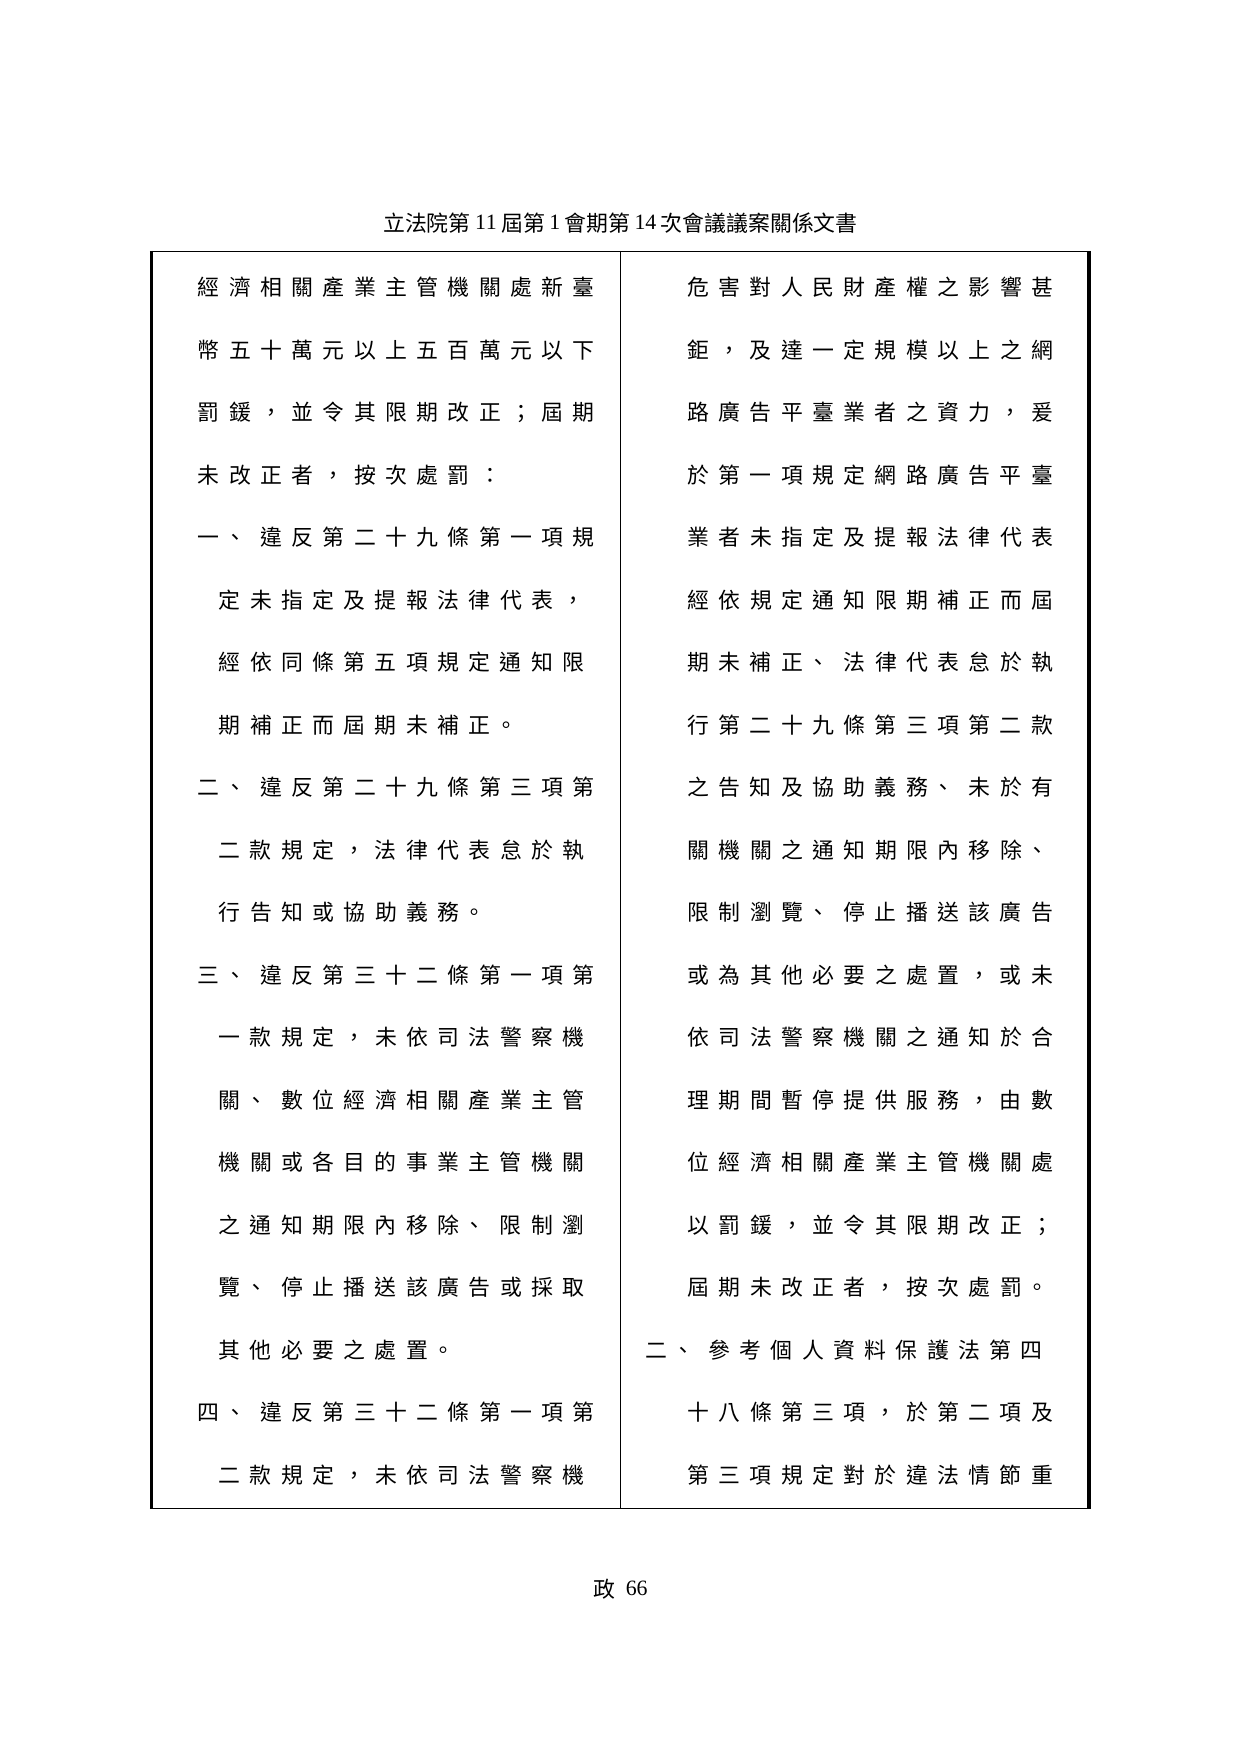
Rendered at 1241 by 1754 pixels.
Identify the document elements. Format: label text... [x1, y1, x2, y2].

table_cell 經濟相關產業主管機關處新臺幣五十萬元以上五百萬元以下罰鍰，並令其限期改正；屆期未改正者，按次處罰： 一、違反第二十九條第一項規定未指定及提報法律代表，經依同條第五項規定通知限期補正而屆期未補正。 二、違反第二十九條第三項第二款規定，法律代表怠於執行告知或協助義務。 三、違反第三十二條第一項第一款規定，未依司法警察機關、數位經濟相關產業主管機關或各目的事業主管機關之通知期限內移除、限制瀏覽、停止播送該廣告或採取其他必要之處置。 四、違反第三十二條第一項第二款規定，未依司法警察機 [153, 252, 620, 1508]
table_cell 危害對人民財產權之影響甚鉅，及達一定規模以上之網路廣告平臺業者之資力，爰於第一項規定網路廣告平臺業者未指定及提報法律代表經依規定通知限期補正而屆期未補正、法律代表怠於執行第二十九條第三項第二款之告知及協助義務、未於有關機關之通知期限內移除、限制瀏覽、停止播送該廣告或為其他必要之處置，或未依司法警察機關之通知於合理期間暫停提供服務，由數位經濟相關產業主管機關處以罰鍰，並令其限期改正；屆期未改正者，按次處罰。 二、參考個人資料保護法第四十八條第三項，於第二項及第三項規定對於違法情節重 [621, 252, 1087, 1508]
